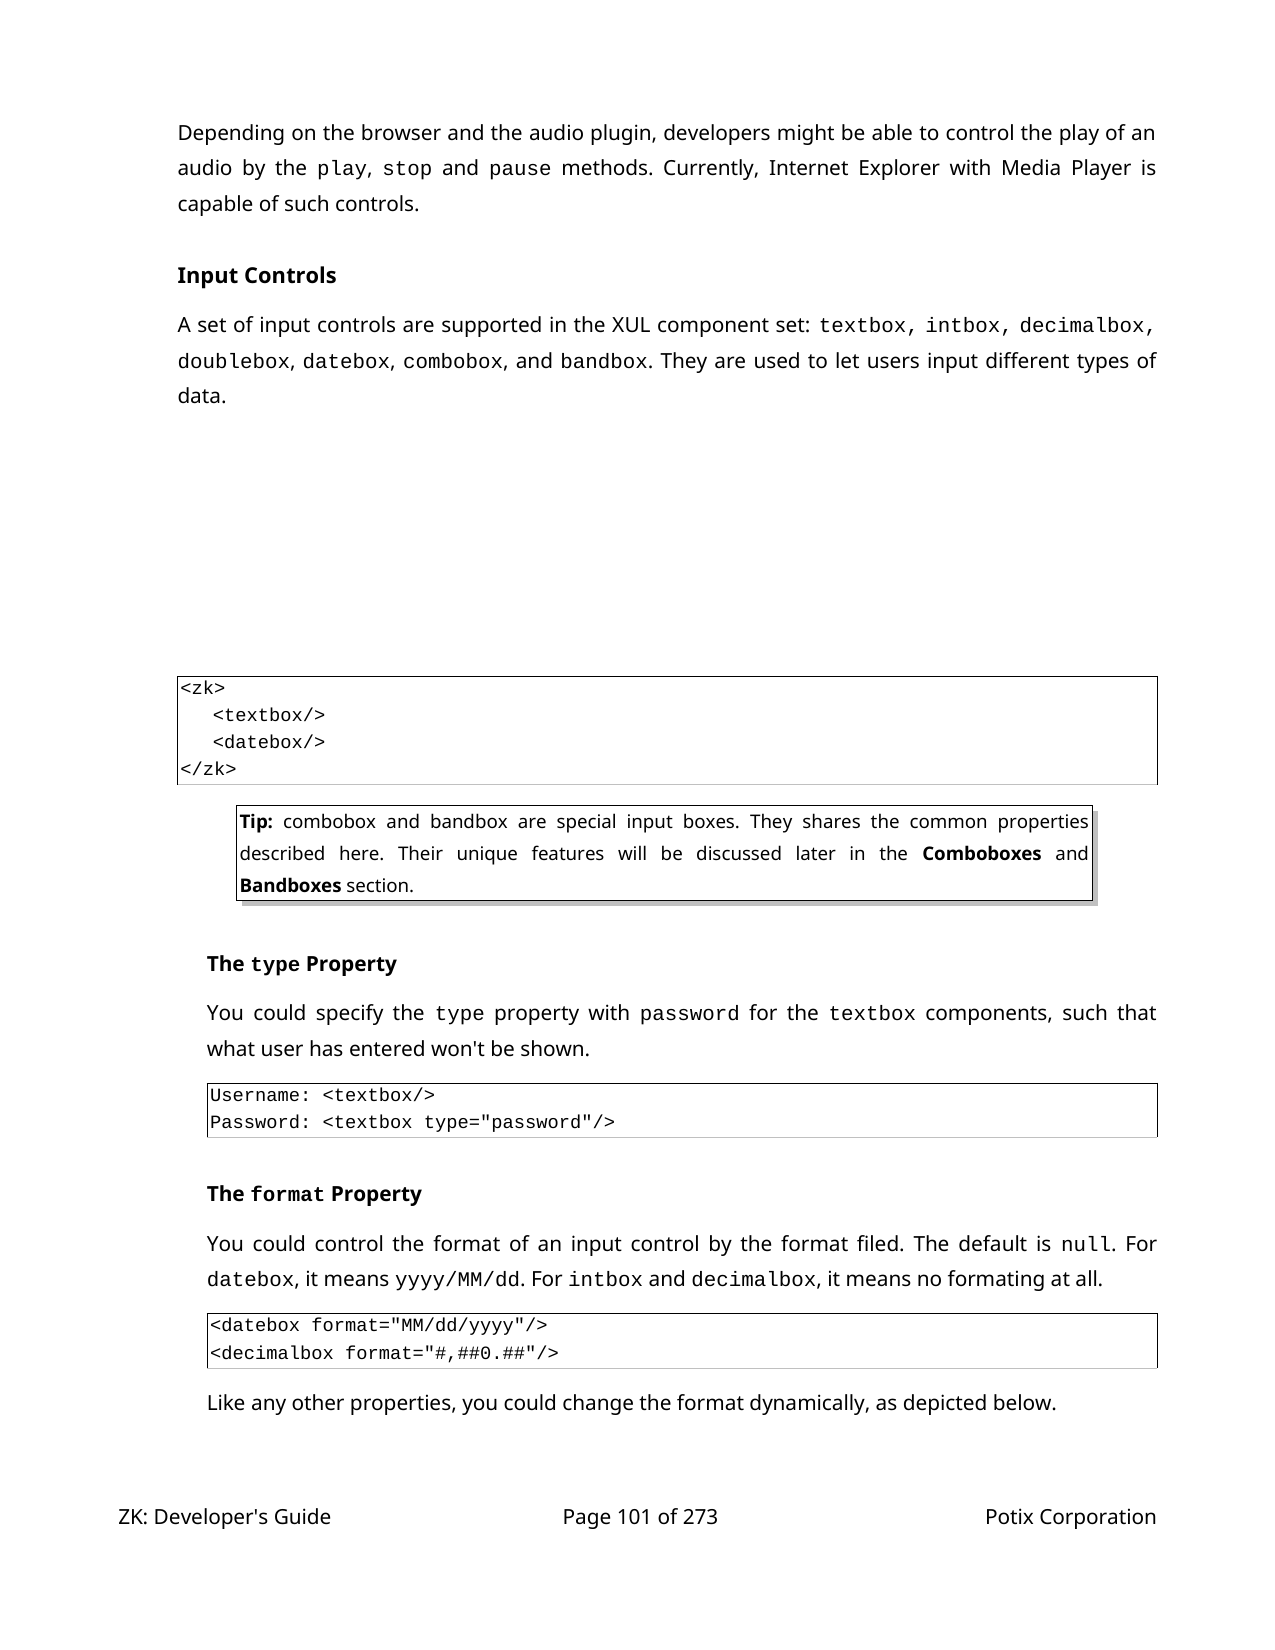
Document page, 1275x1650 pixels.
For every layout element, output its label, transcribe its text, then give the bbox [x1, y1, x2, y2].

text <decimalbox format="#,##0.##"/> [208, 1341, 1157, 1368]
text Password: <textbox type="password"/> [208, 1110, 1157, 1137]
subtitle The format Property [207, 1179, 1157, 1208]
text <datebox/> [178, 730, 1157, 754]
text <textbox/> [178, 703, 1157, 727]
text </zk> [178, 757, 1157, 784]
text Username: <textbox/> [208, 1084, 1157, 1107]
text Like any other properties, you could change the format dynamically, as depicted below. [207, 1388, 1157, 1417]
text <datebox format="MM/dd/yyyy"/> [208, 1314, 1157, 1338]
text Tip: combobox and bandbox are special input boxes. They shares the common properties described here. Their unique features will be discussed later in the Comboboxes and Bandboxes section. [237, 806, 1092, 900]
subtitle The type Property [207, 949, 1157, 977]
text <zk> [178, 677, 1157, 700]
text You could specify the type property with password for the textbox components, such that what user has entered won't be shown. [207, 998, 1157, 1062]
text You could control the format of an input control by the format filed. The default is null. For datebox, it means yyyy/MM/dd. For intbox and decimalbox, it means no formating at all. [207, 1229, 1157, 1293]
text A set of input controls are supported in the XUL component set: textbox, intbox, decimalbox, doublebox, datebox, combobox, and bandbox. They are used to let users input different types of data. [177, 310, 1157, 409]
text Depending on the browser and the audio plugin, developers might be able to control the play of an audio by the play, stop and pause methods. Currently, Internet Explorer with Media Player is capable of such controls. [177, 118, 1157, 217]
subtitle Input Controls [177, 259, 1157, 289]
